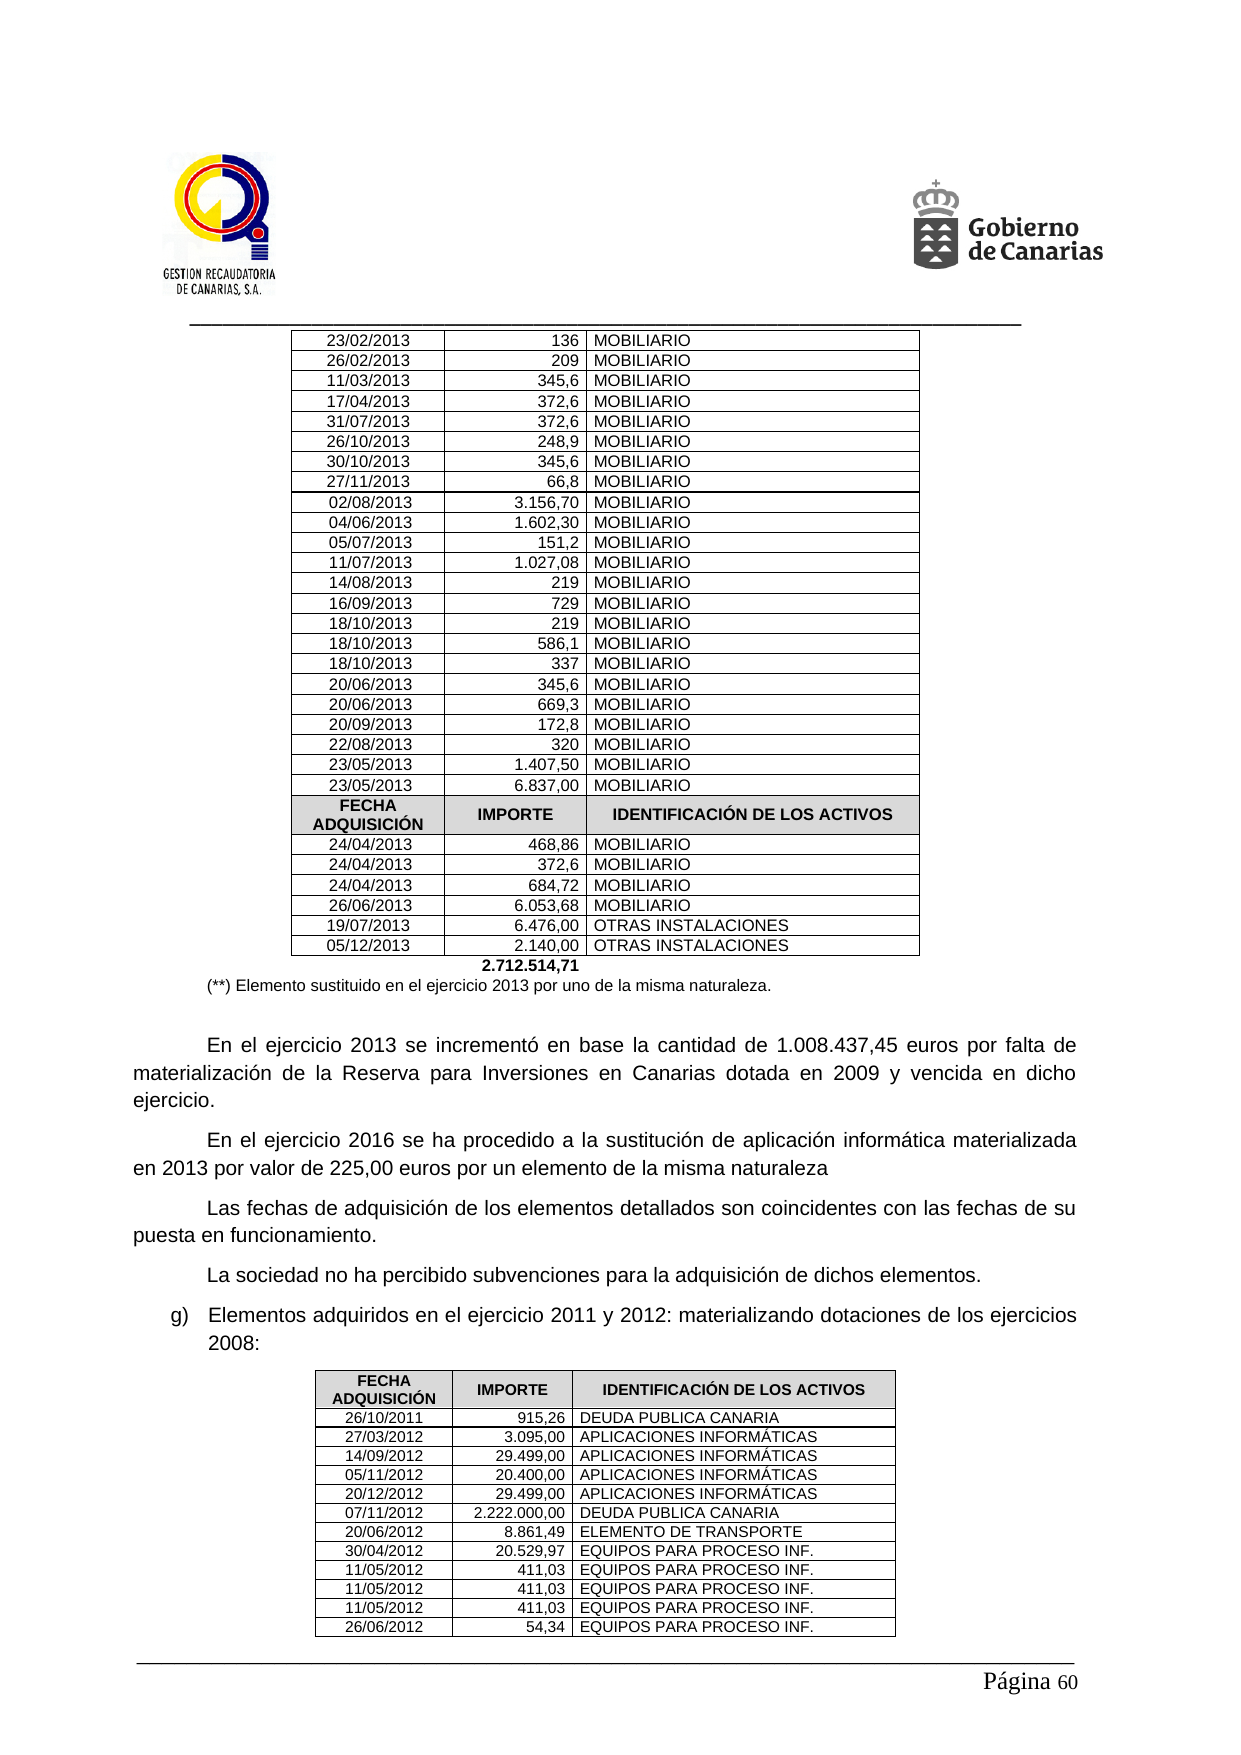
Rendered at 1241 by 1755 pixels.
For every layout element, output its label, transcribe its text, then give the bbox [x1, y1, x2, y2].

table_cell 669,3 [445, 695, 586, 714]
table_cell 16/09/2013 [292, 594, 444, 613]
table_cell 23/05/2013 [292, 755, 444, 774]
table_cell [586, 956, 919, 975]
text En el ejercicio 2016 se ha procedido a la sustitución de aplicación informática materializada en 2013 por valor de 225,00 euros por un elemento de la misma naturaleza [133, 1128, 1078, 1179]
table_cell 3.095,00 [453, 1428, 572, 1446]
text Las fechas de adquisición de los elementos detallados son coincidentes con las fechas de su puesta en funcionamiento. [133, 1195, 1078, 1247]
table_cell 2.712.514,71 [445, 956, 586, 975]
table_cell 11/07/2013 [292, 553, 444, 572]
table_cell 54,34 [453, 1618, 572, 1636]
text En el ejercicio 2013 se incrementó en base la cantidad de 1.008.437,45 euros por falta de materialización de la Reserva para Inversiones en Canarias dotada en 2009 y vencida en dicho ejercicio. [133, 1033, 1078, 1112]
table_cell MOBILIARIO [587, 695, 919, 714]
table_cell APLICACIONES INFORMÁTICAS [573, 1447, 895, 1464]
table_cell 151,2 [445, 533, 586, 552]
table_cell 19/07/2013 [292, 916, 444, 935]
table_cell 29.499,00 [453, 1447, 572, 1464]
table_cell 18/10/2013 [292, 614, 444, 633]
table_cell 6.053,68 [445, 896, 586, 915]
table_cell 26/06/2012 [316, 1618, 452, 1636]
table_cell 07/11/2012 [316, 1504, 452, 1522]
table_cell 345,6 [445, 674, 586, 693]
table_cell 8.861,49 [453, 1523, 572, 1541]
table_cell 26/06/2013 [292, 896, 444, 915]
table_cell 20/12/2012 [316, 1485, 452, 1503]
text La sociedad no ha percibido subvenciones para la adquisición de dichos elementos. [133, 1263, 1078, 1287]
table_cell MOBILIARIO [587, 452, 919, 471]
table_cell 3.156,70 [445, 493, 586, 512]
table_cell 209 [445, 351, 586, 370]
table_header IDENTIFICACIÓN DE LOS ACTIVOS [573, 1371, 895, 1407]
table_cell MOBILIARIO [587, 493, 919, 512]
table_cell 26/02/2013 [292, 351, 444, 370]
table_cell 372,6 [445, 855, 586, 874]
table_cell 04/06/2013 [292, 513, 444, 532]
table_cell MOBILIARIO [587, 735, 919, 754]
table_cell 05/11/2012 [316, 1466, 452, 1484]
table_cell MOBILIARIO [587, 573, 919, 592]
table_cell MOBILIARIO [587, 755, 919, 774]
table_cell MOBILIARIO [587, 775, 919, 794]
table_cell MOBILIARIO [587, 553, 919, 572]
table_cell MOBILIARIO [587, 896, 919, 915]
table_cell 23/02/2013 [292, 331, 444, 350]
table_cell 30/04/2012 [316, 1542, 452, 1560]
table_cell EQUIPOS PARA PROCESO INF. [573, 1618, 895, 1636]
table_cell 29.499,00 [453, 1485, 572, 1503]
table_cell 219 [445, 614, 586, 633]
table_cell MOBILIARIO [587, 835, 919, 854]
table_cell 372,6 [445, 391, 586, 411]
table_cell [292, 956, 444, 975]
table_cell DEUDA PUBLICA CANARIA [573, 1409, 895, 1426]
table_cell EQUIPOS PARA PROCESO INF. [573, 1542, 895, 1560]
table_cell 24/04/2013 [292, 875, 444, 894]
table_cell 411,03 [453, 1580, 572, 1598]
table_cell 411,03 [453, 1561, 572, 1579]
table_cell 23/05/2013 [292, 775, 444, 794]
table_cell 684,72 [445, 875, 586, 894]
table_cell 20.529,97 [453, 1542, 572, 1560]
table_cell 18/10/2013 [292, 654, 444, 673]
table_cell MOBILIARIO [587, 594, 919, 613]
table_cell 20/06/2012 [316, 1523, 452, 1541]
table_cell MOBILIARIO [587, 674, 919, 693]
table_cell EQUIPOS PARA PROCESO INF. [573, 1599, 895, 1617]
table_cell 136 [445, 331, 586, 350]
table_cell 05/12/2013 [292, 936, 444, 955]
table_cell MOBILIARIO [587, 875, 919, 894]
table_cell 6.476,00 [445, 916, 586, 935]
table_cell 172,8 [445, 715, 586, 734]
table_cell 372,6 [445, 412, 586, 431]
table_cell 915,26 [453, 1409, 572, 1426]
list Elementos adquiridos en el ejercicio 2011 y 2012: materializando dotaciones de los ejercicios 2008: [170, 1303, 1078, 1354]
table_cell 345,6 [445, 452, 586, 471]
table_cell 345,6 [445, 371, 586, 390]
table_cell 02/08/2013 [292, 493, 444, 512]
table_cell FECHA ADQUISICIÓN [292, 796, 444, 834]
table_cell 411,03 [453, 1599, 572, 1617]
table_cell ELEMENTO DE TRANSPORTE [573, 1523, 895, 1541]
table_cell 26/10/2011 [316, 1409, 452, 1426]
table_cell 2.222.000,00 [453, 1504, 572, 1522]
table_cell 468,86 [445, 835, 586, 854]
table_cell 1.407,50 [445, 755, 586, 774]
table_cell MOBILIARIO [587, 412, 919, 431]
table_header FECHA ADQUISICIÓN [316, 1371, 452, 1407]
table_cell 2.140,00 [445, 936, 586, 955]
table_cell DEUDA PUBLICA CANARIA [573, 1504, 895, 1522]
table_cell 66,8 [445, 472, 586, 491]
table_cell OTRAS INSTALACIONES [587, 916, 919, 935]
table_cell 320 [445, 735, 586, 754]
table_cell 17/04/2013 [292, 391, 444, 411]
table_cell 219 [445, 573, 586, 592]
table_cell MOBILIARIO [587, 513, 919, 532]
table_cell IMPORTE [445, 796, 586, 834]
table_cell 24/04/2013 [292, 855, 444, 874]
table_cell 337 [445, 654, 586, 673]
table_cell 18/10/2013 [292, 634, 444, 653]
table_cell 729 [445, 594, 586, 613]
table_cell 1.027,08 [445, 553, 586, 572]
table_cell 586,1 [445, 634, 586, 653]
table_cell MOBILIARIO [587, 472, 919, 491]
table_cell 31/07/2013 [292, 412, 444, 431]
table_cell MOBILIARIO [587, 351, 919, 370]
table_cell 11/05/2012 [316, 1599, 452, 1617]
text (**) Elemento sustituido en el ejercicio 2013 por uno de la misma naturaleza. [133, 975, 1078, 994]
table_cell 20/06/2013 [292, 695, 444, 714]
table_cell 22/08/2013 [292, 735, 444, 754]
table_cell APLICACIONES INFORMÁTICAS [573, 1466, 895, 1484]
table_cell IDENTIFICACIÓN DE LOS ACTIVOS [587, 796, 919, 834]
table_cell EQUIPOS PARA PROCESO INF. [573, 1561, 895, 1579]
table_cell 26/10/2013 [292, 432, 444, 451]
table_cell 20.400,00 [453, 1466, 572, 1484]
table_cell APLICACIONES INFORMÁTICAS [573, 1428, 895, 1446]
table_cell MOBILIARIO [587, 634, 919, 653]
table_cell 6.837,00 [445, 775, 586, 794]
table_cell MOBILIARIO [587, 391, 919, 411]
table_cell 24/04/2013 [292, 835, 444, 854]
table_cell MOBILIARIO [587, 715, 919, 734]
table_cell MOBILIARIO [587, 371, 919, 390]
table_cell 30/10/2013 [292, 452, 444, 471]
table_cell 20/06/2013 [292, 674, 444, 693]
table_cell 27/11/2013 [292, 472, 444, 491]
table_header IMPORTE [453, 1371, 572, 1407]
table_cell APLICACIONES INFORMÁTICAS [573, 1485, 895, 1503]
table_cell 11/03/2013 [292, 371, 444, 390]
table_cell 05/07/2013 [292, 533, 444, 552]
table_cell MOBILIARIO [587, 432, 919, 451]
table_cell 248,9 [445, 432, 586, 451]
table_cell MOBILIARIO [587, 654, 919, 673]
table_cell OTRAS INSTALACIONES [587, 936, 919, 955]
table_cell 14/09/2012 [316, 1447, 452, 1464]
table_cell 27/03/2012 [316, 1428, 452, 1446]
table_cell MOBILIARIO [587, 533, 919, 552]
table_cell EQUIPOS PARA PROCESO INF. [573, 1580, 895, 1598]
table_cell MOBILIARIO [587, 614, 919, 633]
table_cell 11/05/2012 [316, 1561, 452, 1579]
table_cell MOBILIARIO [587, 331, 919, 350]
table_cell MOBILIARIO [587, 855, 919, 874]
table_cell 20/09/2013 [292, 715, 444, 734]
table_cell 11/05/2012 [316, 1580, 452, 1598]
table_cell 1.602,30 [445, 513, 586, 532]
table_cell 14/08/2013 [292, 573, 444, 592]
